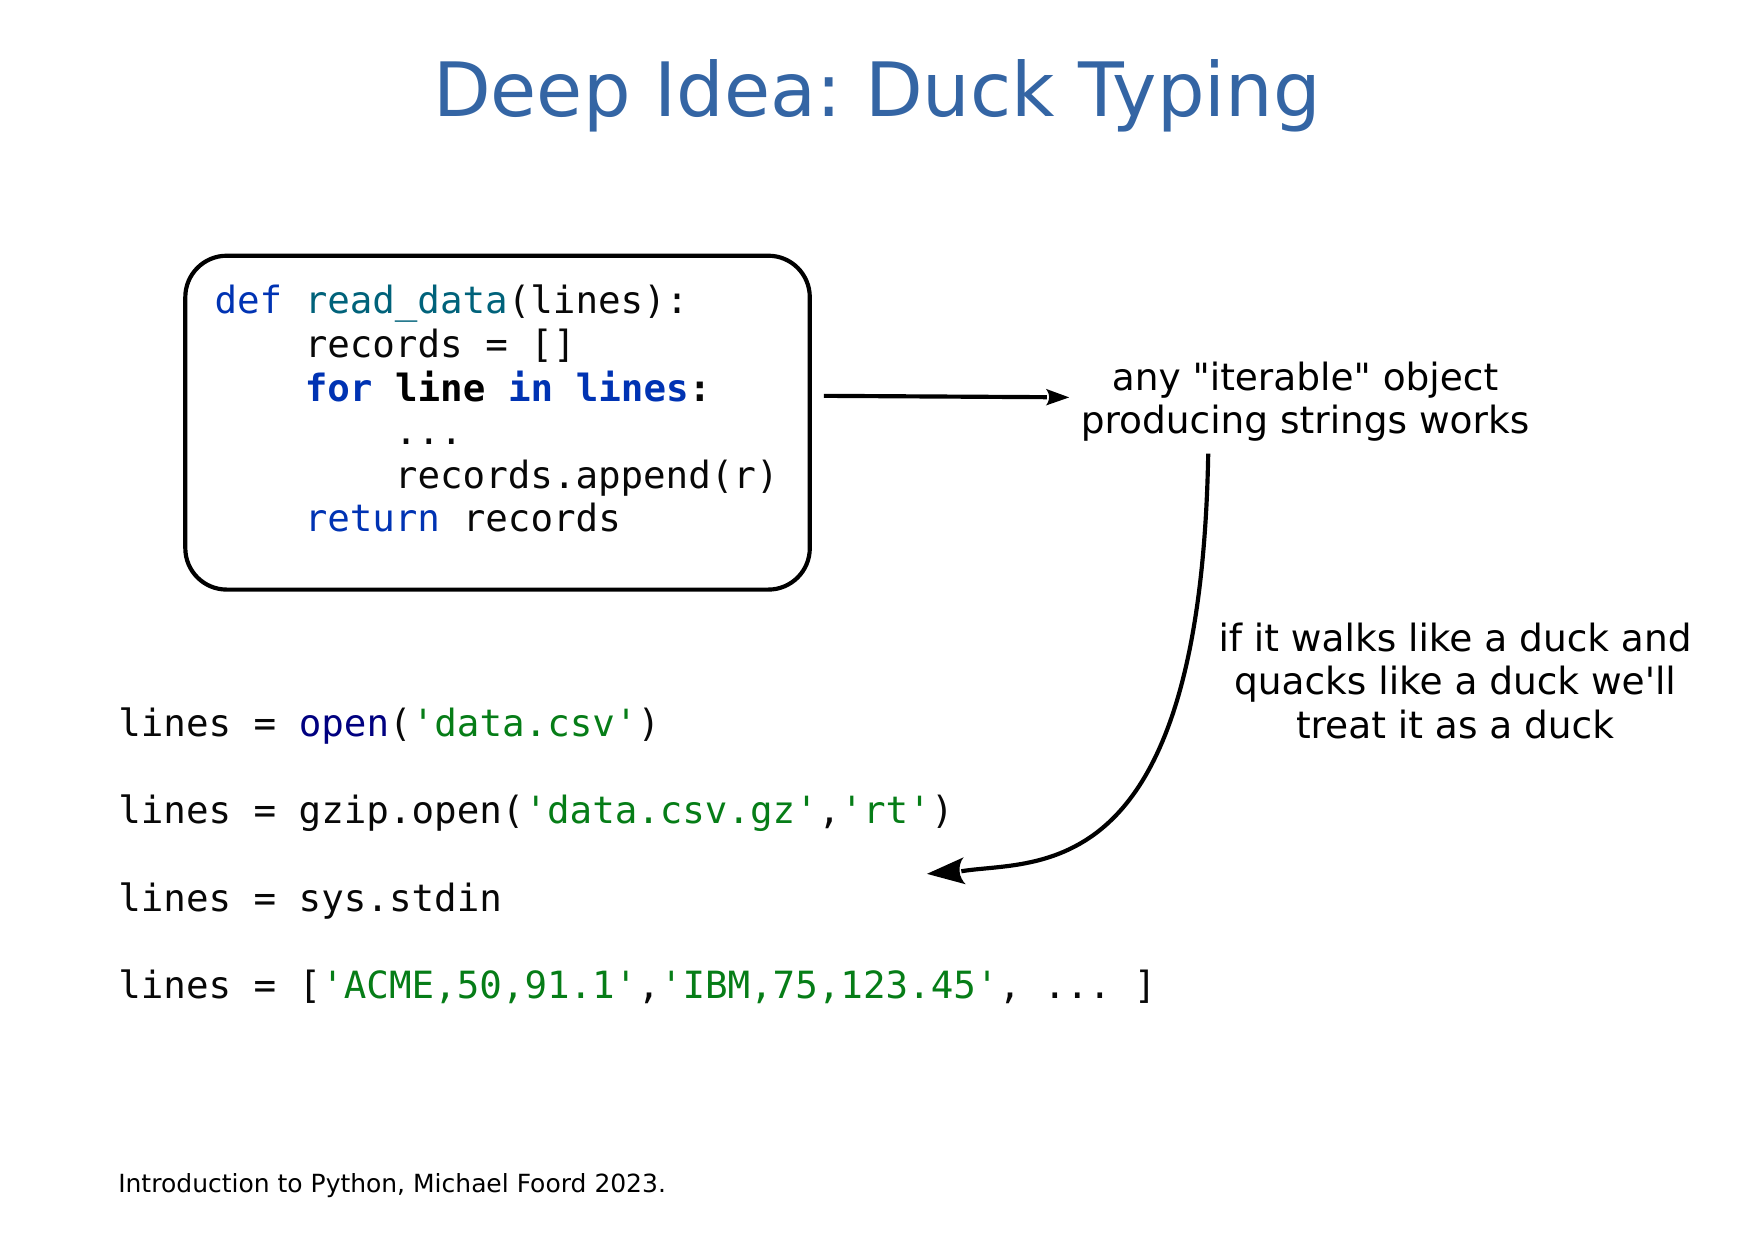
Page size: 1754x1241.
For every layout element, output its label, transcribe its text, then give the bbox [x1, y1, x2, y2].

subtitle Deep Idea: Duck Typing [118, 47, 1636, 134]
text lines = open('data.csv') lines = gzip.open('data.csv.gz','rt') lines = sys.stdin lines = ['ACME,50,91.1','IBM,75,123.45', ... ] [118, 702, 1636, 1007]
